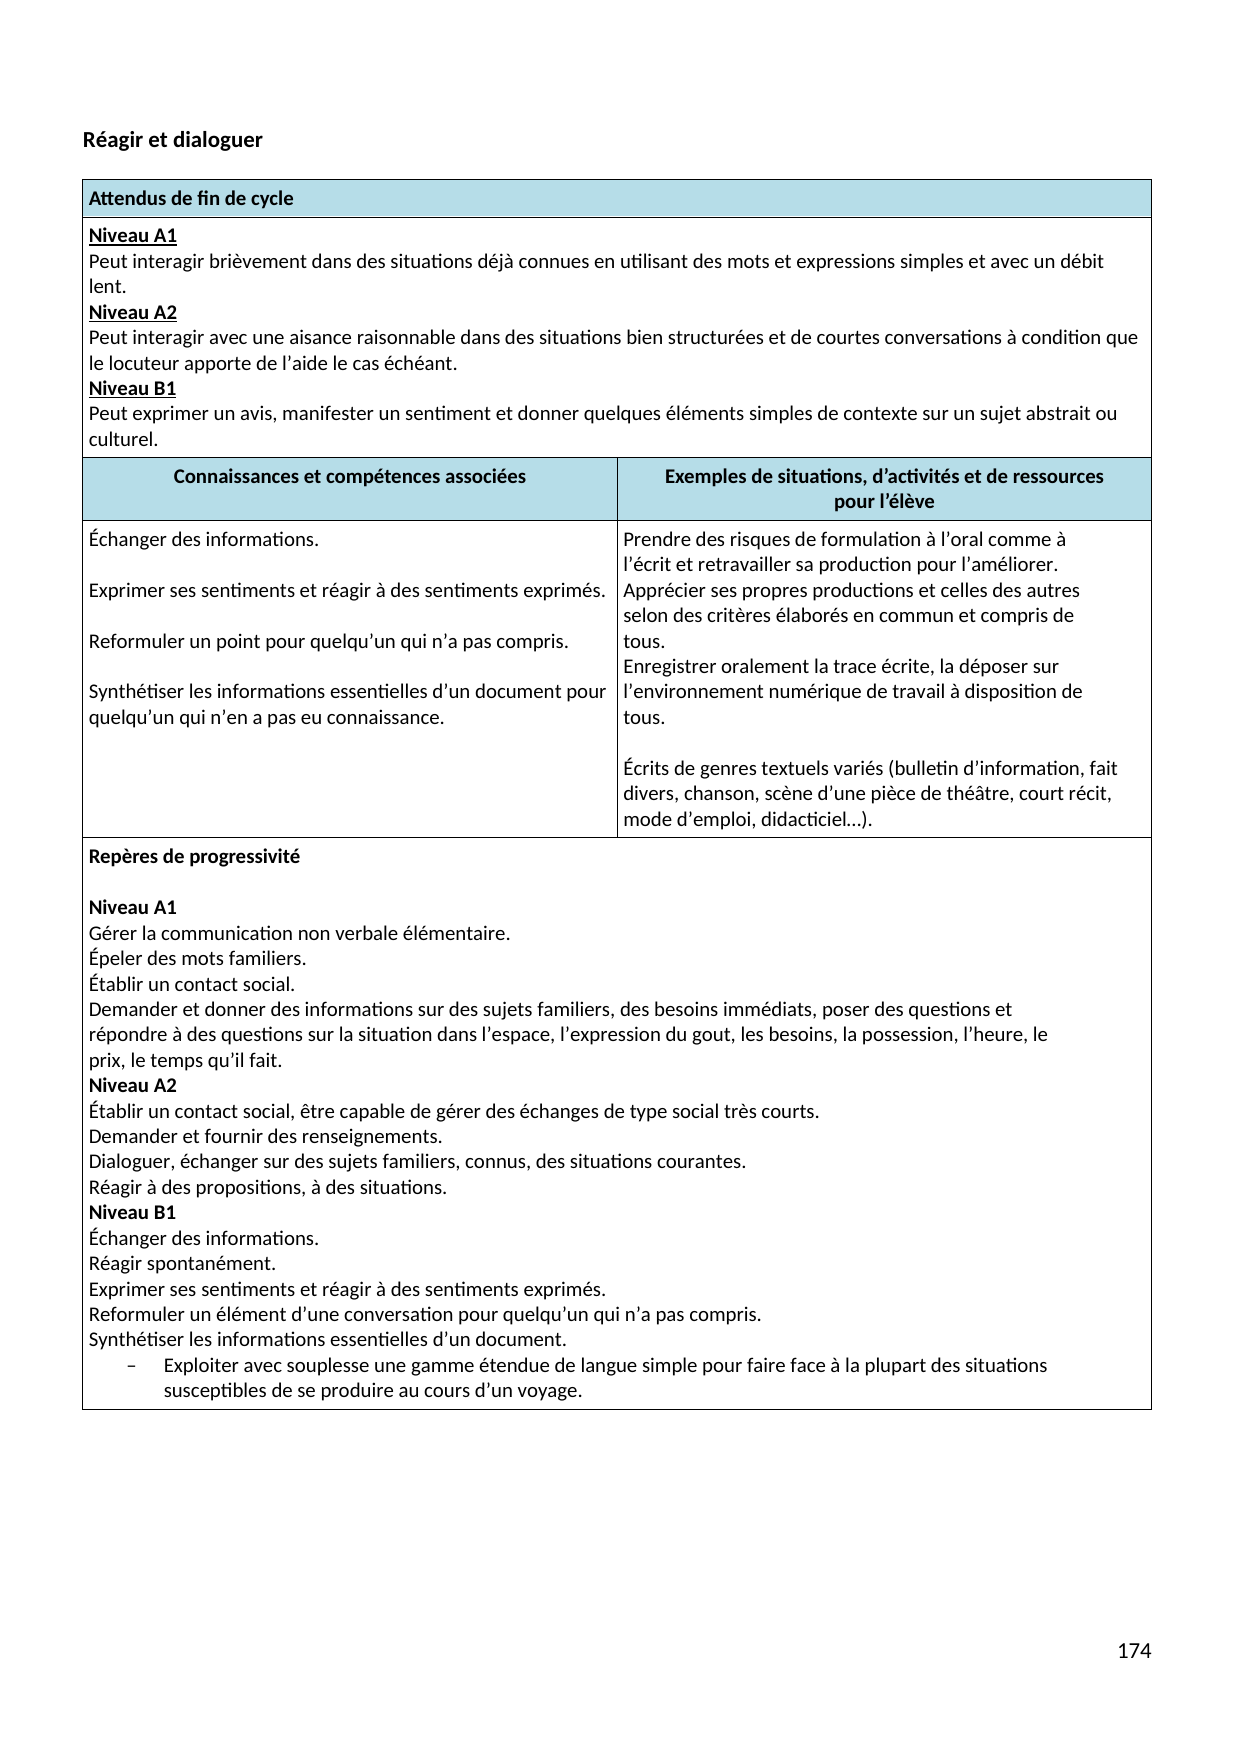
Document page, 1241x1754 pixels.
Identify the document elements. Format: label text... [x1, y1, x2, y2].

table_cell Connaissances et compétences associées [83, 458, 617, 520]
table_cell Niveau A1 Peut interagir brièvement dans des situations déjà connues en utilisant des mots et expressions simples et avec un débit lent. Niveau A2 Peut interagir avec une aisance raisonnable dans des situations bien structurées et de courtes conversations à condition que le locuteur apporte de l’aide le cas échéant. Niveau B1 Peut exprimer un avis, manifester un sentiment et donner quelques éléments simples de contexte sur un sujet abstrait ou culturel. [83, 218, 1151, 457]
table_cell Échanger des informations. Exprimer ses sentiments et réagir à des sentiments exprimés. Reformuler un point pour quelqu’un qui n’a pas compris. Synthétiser les informations essentielles d’un document pour quelqu’un qui n’en a pas eu connaissance. [83, 521, 617, 837]
table_cell Exemples de situations, d’activités et de ressources pour l’élève [618, 458, 1151, 520]
table_cell Prendre des risques de formulation à l’oral comme à l’écrit et retravailler sa production pour l’améliorer. Apprécier ses propres productions et celles des autres selon des critères élaborés en commun et compris de tous. Enregistrer oralement la trace écrite, la déposer sur l’environnement numérique de travail à disposition de tous. Écrits de genres textuels variés (bulletin d’information, fait divers, chanson, scène d’une pièce de théâtre, court récit, mode d’emploi, didacticiel…). [618, 521, 1151, 837]
text Réagir et dialoguer [83, 126, 1152, 153]
table_header Attendus de fin de cycle [83, 180, 1151, 216]
table_cell Repères de progressivité Niveau A1 Gérer la communication non verbale élémentaire. Épeler des mots familiers. Établir un contact social. Demander et donner des informations sur des sujets familiers, des besoins immédiats, poser des questions et répondre à des questions sur la situation dans l’espace, l’expression du gout, les besoins, la possession, l’heure, le prix, le temps qu’il fait. Niveau A2 Établir un contact social, être capable de gérer des échanges de type social très courts. Demander et fournir des renseignements. Dialoguer, échanger sur des sujets familiers, connus, des situations courantes. Réagir à des propositions, à des situations. Niveau B1 Échanger des informations. Réagir spontanément. Exprimer ses sentiments et réagir à des sentiments exprimés. Reformuler un élément d’une conversation pour quelqu’un qui n’a pas compris. Synthétiser les informations essentielles d’un document. Exploiter avec souplesse une gamme étendue de langue simple pour faire face à la plupart des situations susceptibles de se produire au cours d’un voyage. [83, 838, 1151, 1408]
